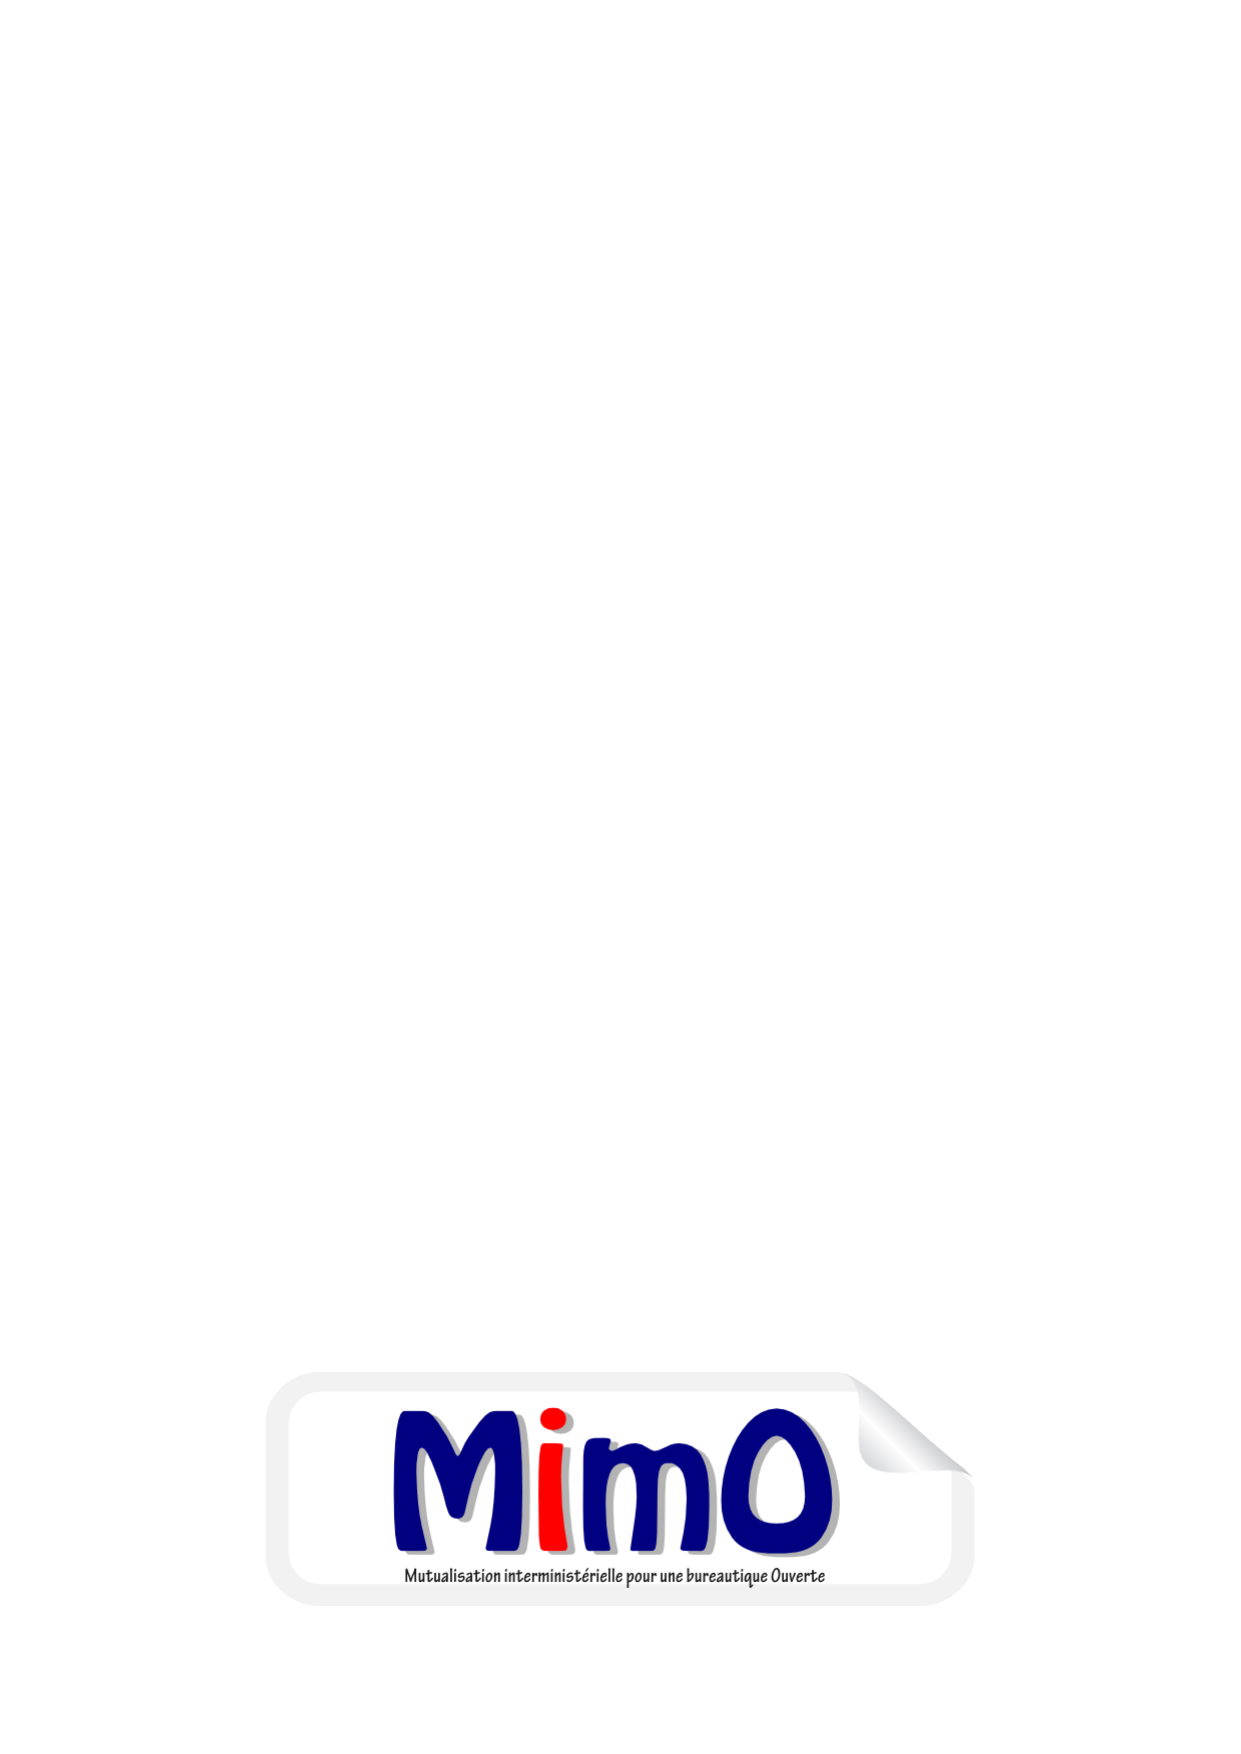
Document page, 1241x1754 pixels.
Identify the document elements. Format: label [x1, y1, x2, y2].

picture [265, 1372, 975, 1606]
